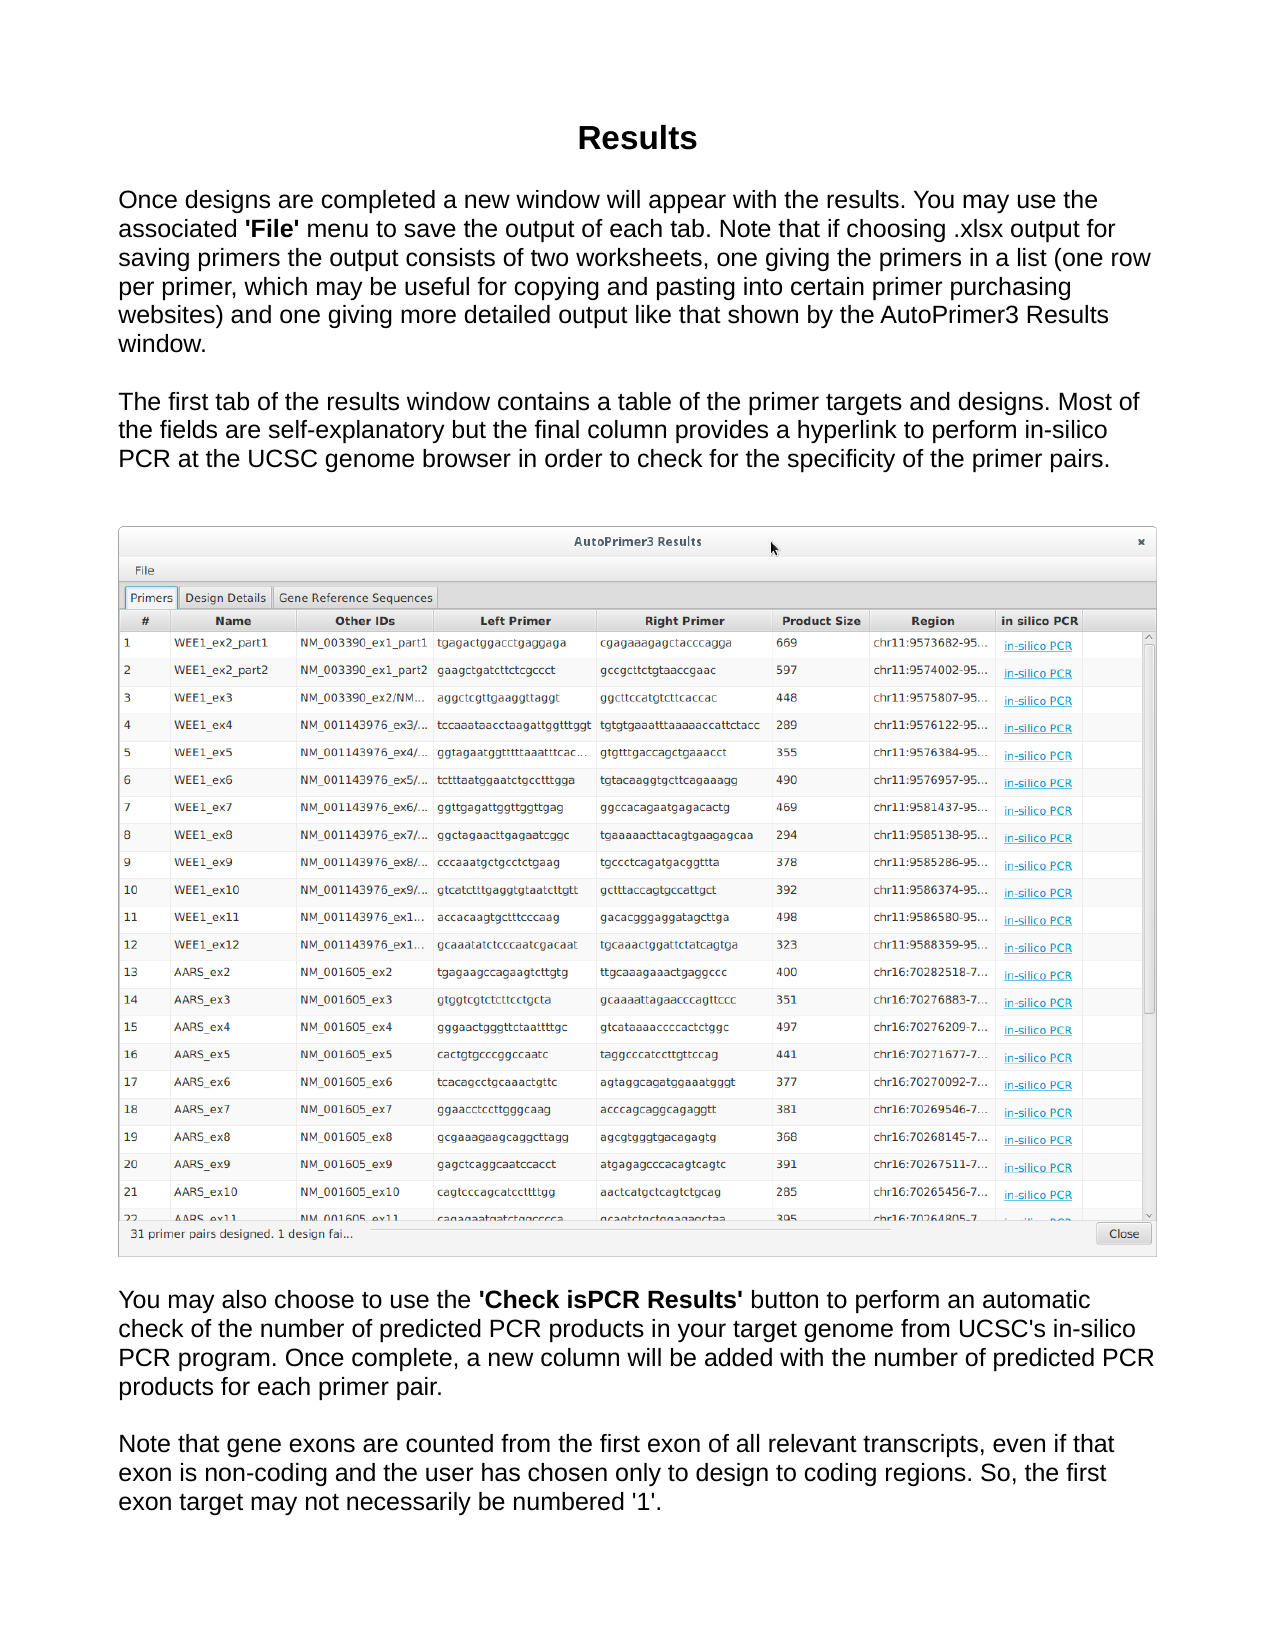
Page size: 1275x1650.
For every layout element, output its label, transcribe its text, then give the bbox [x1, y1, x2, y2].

text The first tab of the results window contains a table of the primer targets and designs. Most of the fields are self-explanatory but the final column provides a hyperlink to perform in-silico PCR at the UCSC genome browser in order to check for the specificity of the primer pairs. [118, 387, 1157, 473]
picture [118, 526, 1157, 1257]
text Results [118, 118, 1157, 157]
text Once designs are completed a new window will appear with the results. You may use the associated 'File' menu to save the output of each tab. Note that if choosing .xlsx output for saving primers the output consists of two worksheets, one giving the primers in a list (one row per primer, which may be useful for copying and pasting into certain primer purchasing websites) and one giving more detailed output like that shown by the AutoPrimer3 Results window. [118, 185, 1157, 358]
text You may also choose to use the 'Check isPCR Results' button to perform an automatic check of the number of predicted PCR products in your target genome from UCSC's in-silico PCR program. Once complete, a new column will be added with the number of predicted PCR products for each primer pair. [118, 1286, 1157, 1401]
text Note that gene exons are counted from the first exon of all relevant transcripts, even if that exon is non-coding and the user has chosen only to design to coding regions. So, the first exon target may not necessarily be numbered '1'. [118, 1429, 1157, 1516]
